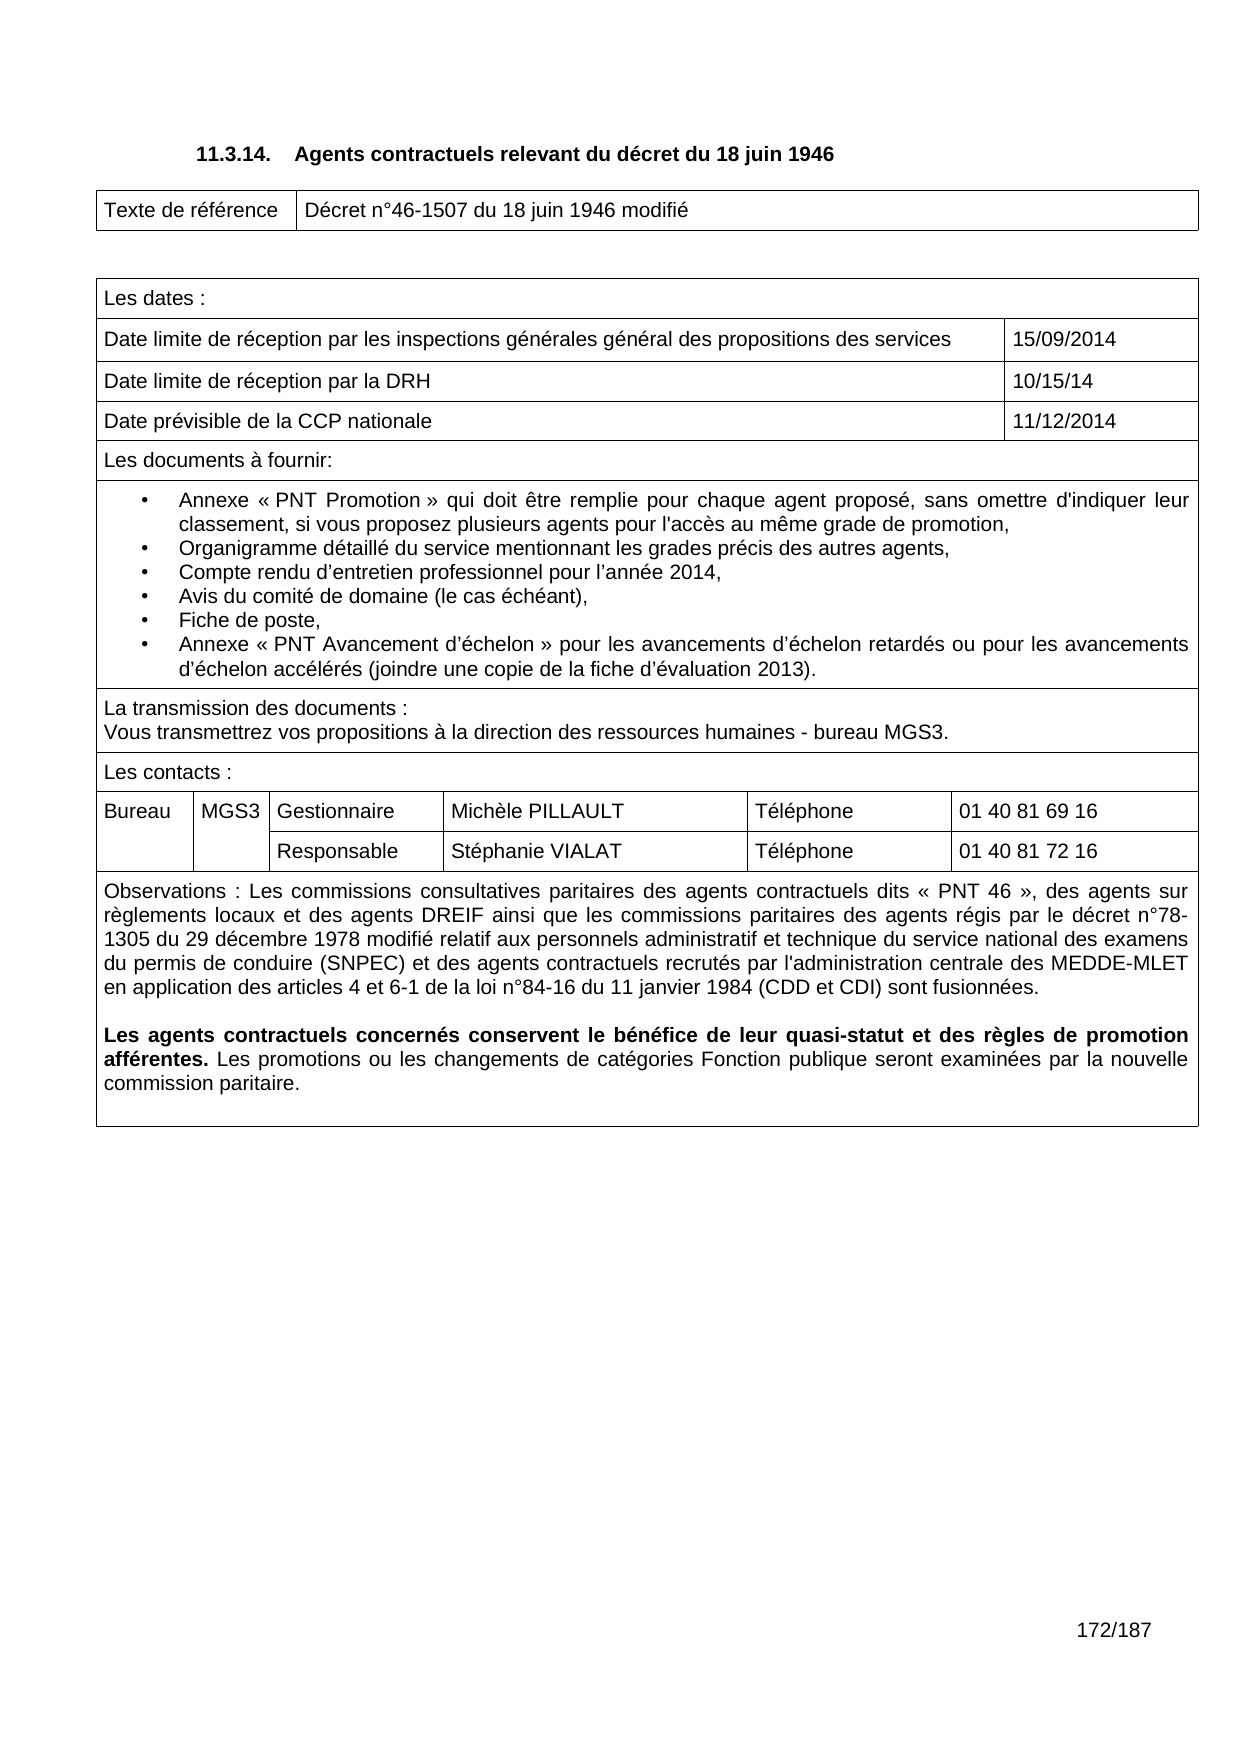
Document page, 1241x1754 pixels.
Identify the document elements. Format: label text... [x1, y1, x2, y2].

table_cell La transmission des documents : Vous transmettrez vos propositions à la direction des ressources humaines - bureau MGS3. [97, 689, 1198, 752]
table_cell Stéphanie VIALAT [444, 832, 747, 871]
table_cell Date prévisible de la CCP nationale [97, 402, 1004, 440]
table_cell 11/12/2014 [1005, 402, 1198, 440]
table_cell Responsable [270, 832, 443, 871]
table_cell Observations : Les commissions consultatives paritaires des agents contractuels dits « PNT 46 », des agents sur règlements locaux et des agents DREIF ainsi que les commissions paritaires des agents régis par le décret n°78-1305 du 29 décembre 1978 modifié relatif aux personnels administratif et technique du service national des examens du permis de conduire (SNPEC) et des agents contractuels recrutés par l'administration centrale des MEDDE-MLET en application des articles 4 et 6-1 de la loi n°84-16 du 11 janvier 1984 (CDD et CDI) sont fusionnées. Les agents contractuels concernés conservent le bénéfice de leur quasi-statut et des règles de promotion afférentes. Les promotions ou les changements de catégories Fonction publique seront examinées par la nouvelle commission paritaire. [97, 872, 1198, 1126]
table_header Les dates : [97, 279, 1198, 317]
table_cell 01 40 81 72 16 [952, 832, 1198, 871]
table_cell MGS3 [194, 792, 269, 831]
table_cell Les contacts : [97, 753, 1198, 791]
table_cell Téléphone [748, 832, 951, 871]
table_header Décret n°46-1507 du 18 juin 1946 modifié [297, 191, 1198, 230]
table_header Texte de référence [97, 191, 296, 230]
subtitle Agents contractuels relevant du décret du 18 juin 1946 [121, 142, 1152, 166]
table_cell Date limite de réception par les inspections générales général des propositions des services [97, 319, 1004, 361]
table_cell Michèle PILLAULT [444, 792, 747, 831]
table_cell Bureau [97, 792, 193, 831]
table_cell Téléphone [748, 792, 951, 831]
table_cell Date limite de réception par la DRH [97, 362, 1004, 401]
table_cell Annexe « PNT Promotion » qui doit être remplie pour chaque agent proposé, sans omettre d'indiquer leur classement, si vous proposez plusieurs agents pour l'accès au même grade de promotion, Organigramme détaillé du service mentionnant les grades précis des autres agents, Compte rendu d’entretien professionnel pour l’année 2014, Avis du comité de domaine (le cas échéant), Fiche de poste, Annexe « PNT Avancement d’échelon » pour les avancements d’échelon retardés ou pour les avancements d’échelon accélérés (joindre une copie de la fiche d’évaluation 2013). [97, 481, 1198, 688]
table_cell [97, 831, 193, 871]
table_cell 01 40 81 69 16 [952, 792, 1198, 831]
table_cell 15/09/2014 [1005, 319, 1198, 361]
table_cell Les documents à fournir: [97, 441, 1198, 480]
table_cell [194, 831, 269, 871]
table_cell 15/10/14 [1005, 362, 1198, 401]
table_cell Gestionnaire [270, 792, 443, 831]
